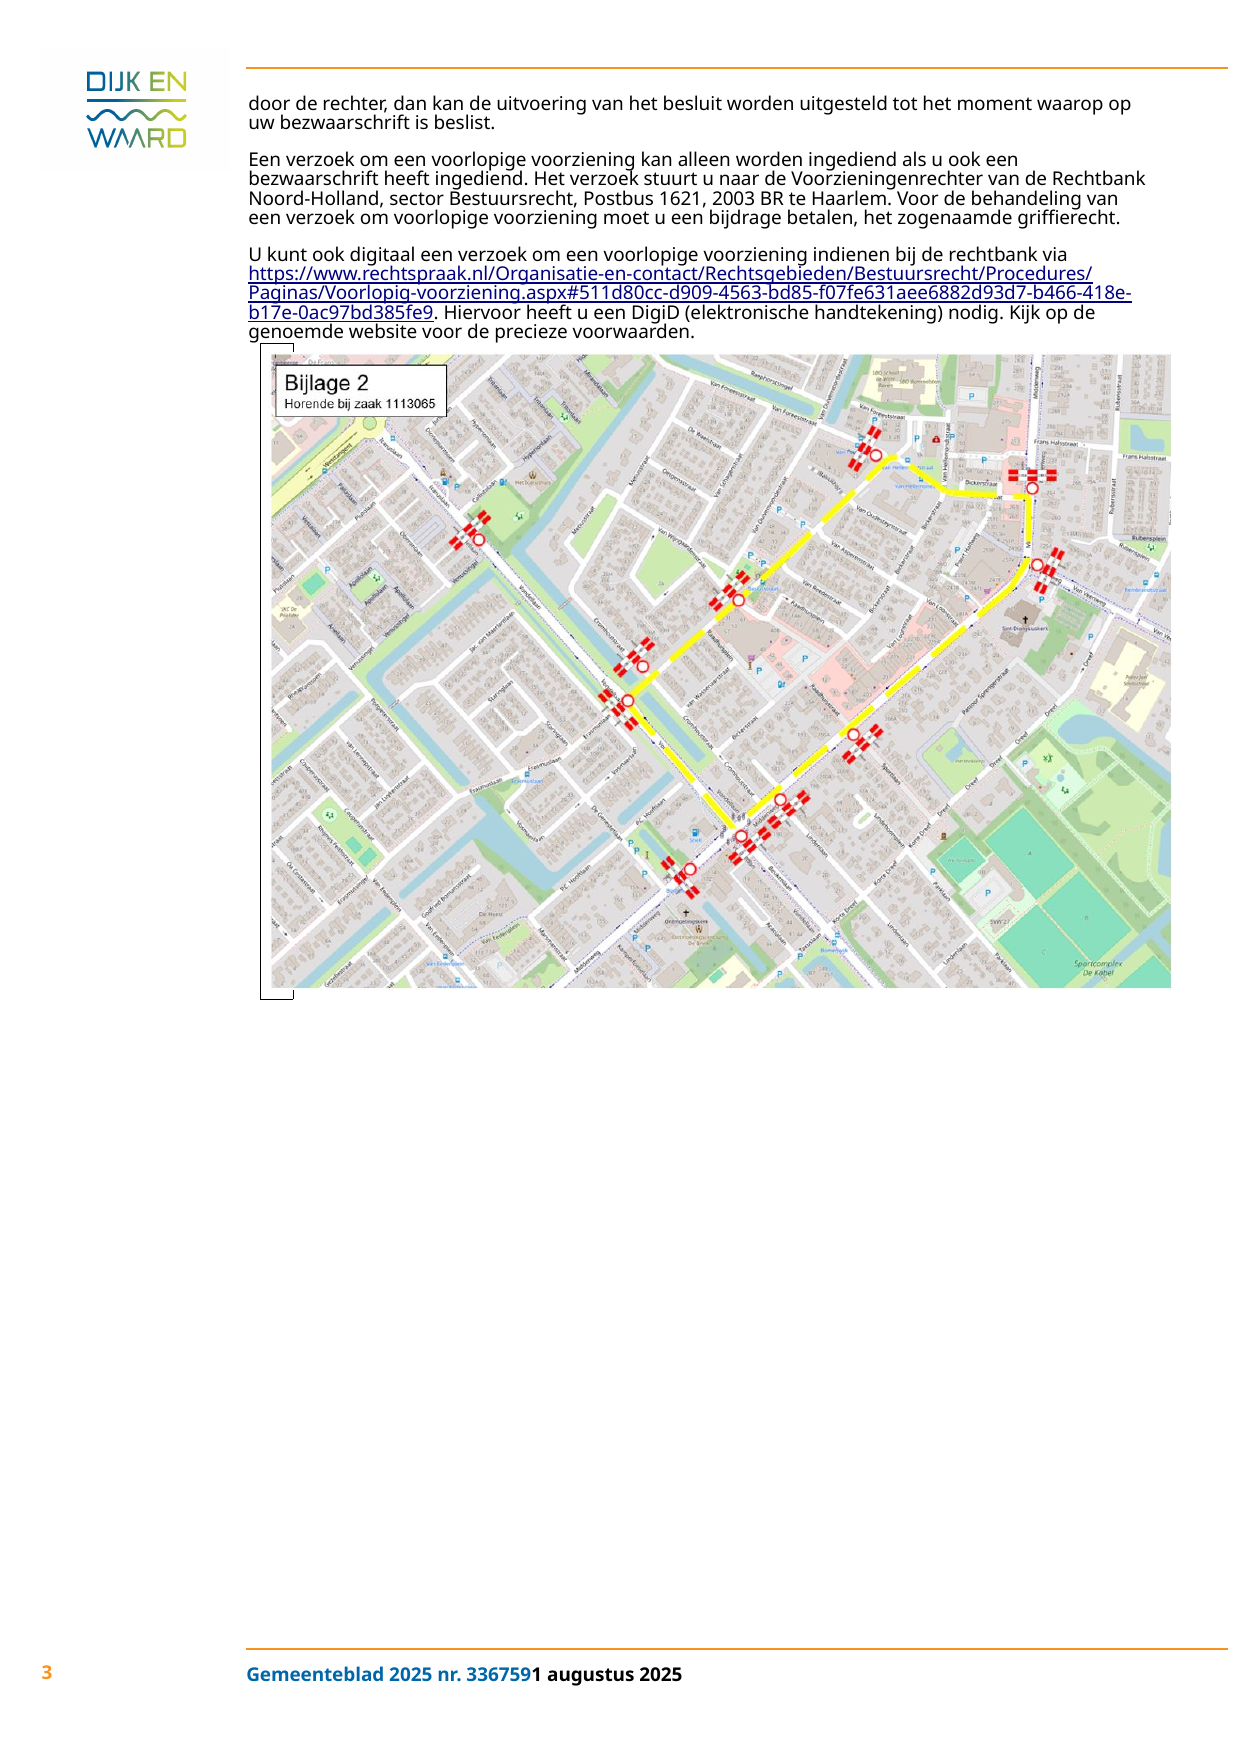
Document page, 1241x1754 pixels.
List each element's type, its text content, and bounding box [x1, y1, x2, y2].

text Een verzoek om een voorlopige voorziening kan alleen worden ingediend als u ook een bezwaarschrift heeft ingediend. Het verzoek stuurt u naar de Voorzieningenrechter van de Rechtbank Noord-Holland, sector Bestuursrecht, Postbus 1621, 2003 BR te Haarlem. Voor de behandeling van een verzoek om voorlopige voorziening moet u een bijdrage betalen, het zogenaamde griffierecht. [248, 151, 1152, 228]
text U kunt ook digitaal een verzoek om een voorlopige voorziening indienen bij de rechtbank via https://www.rechtspraak.nl/Organisatie-en-contact/Rechtsgebieden/Bestuursrecht/Procedures/Paginas/Voorlopig-voorziening.aspx#511d80cc-d909-4563-bd85-f07fe631aee6882d93d7-b466-418e-b17e-0ac97bd385fe9. Hiervoor heeft u een DigiD (elektronische handtekening) nodig. Kijk op de genoemde website voor de precieze voorwaarden. [248, 246, 1152, 342]
picture [41, 47, 231, 172]
picture [268, 352, 1173, 990]
text door de rechter, dan kan de uitvoering van het besluit worden uitgesteld tot het moment waarop op uw bezwaarschrift is beslist. [248, 95, 1152, 133]
